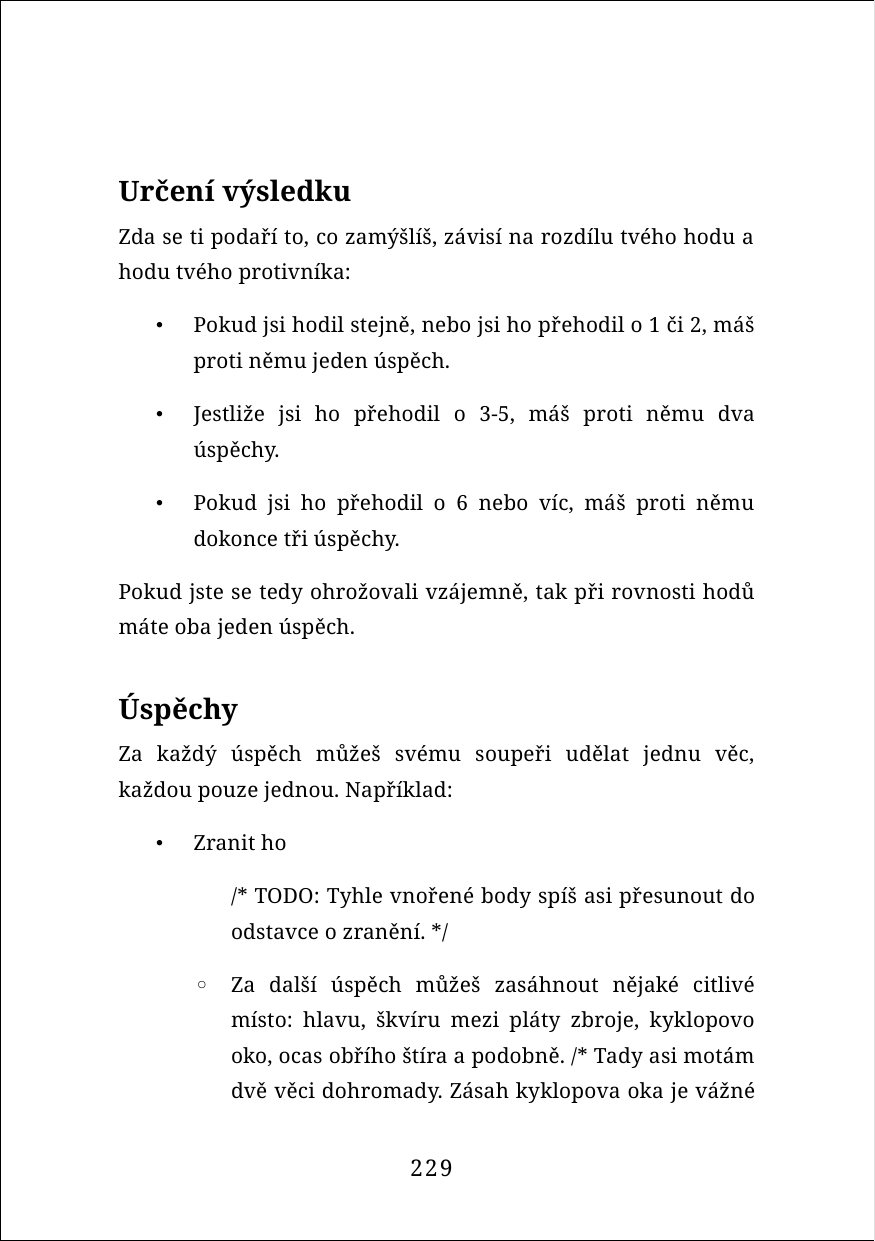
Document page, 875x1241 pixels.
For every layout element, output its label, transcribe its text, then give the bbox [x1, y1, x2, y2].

text Za každý úspěch můžeš svému soupeři udělat jednu věc, každou pouze jednou. Například: [118, 739, 756, 803]
text Pokud jste se tedy ohrožovali vzájemně, tak při rovnosti hodů máte oba jeden úspěch. [118, 577, 756, 641]
text Zda se ti podaří to, co zamýšlíš, závisí na rozdílu tvého hodu a hodu tvého protivníka: [118, 222, 756, 286]
list Pokud jsi ho přehodil o 6 nebo víc, máš proti němu dokonce tři úspěchy. [156, 488, 756, 552]
list Jestliže jsi ho přehodil o 3-5, máš proti němu dva úspěchy. [156, 399, 756, 463]
list /* TODO: Tyhle vnořené body spíš asi přesunout do odstavce o zranění. */ [193, 881, 756, 945]
subtitle Úspěchy [118, 689, 756, 728]
list Za další úspěch můžeš zasáhnout nějaké citlivé místo: hlavu, škvíru mezi pláty zbroje, kyklopovo oko, ocas obřího štíra a podobně. /* Tady asi motám dvě věci dohromady. Zásah kyklopova oka je vážné [193, 970, 756, 1105]
list Zranit ho [156, 828, 756, 857]
subtitle Určení výsledku [118, 172, 756, 210]
list Pokud jsi hodil stejně, nebo jsi ho přehodil o 1 či 2, máš proti němu jeden úspěch. [156, 311, 756, 374]
